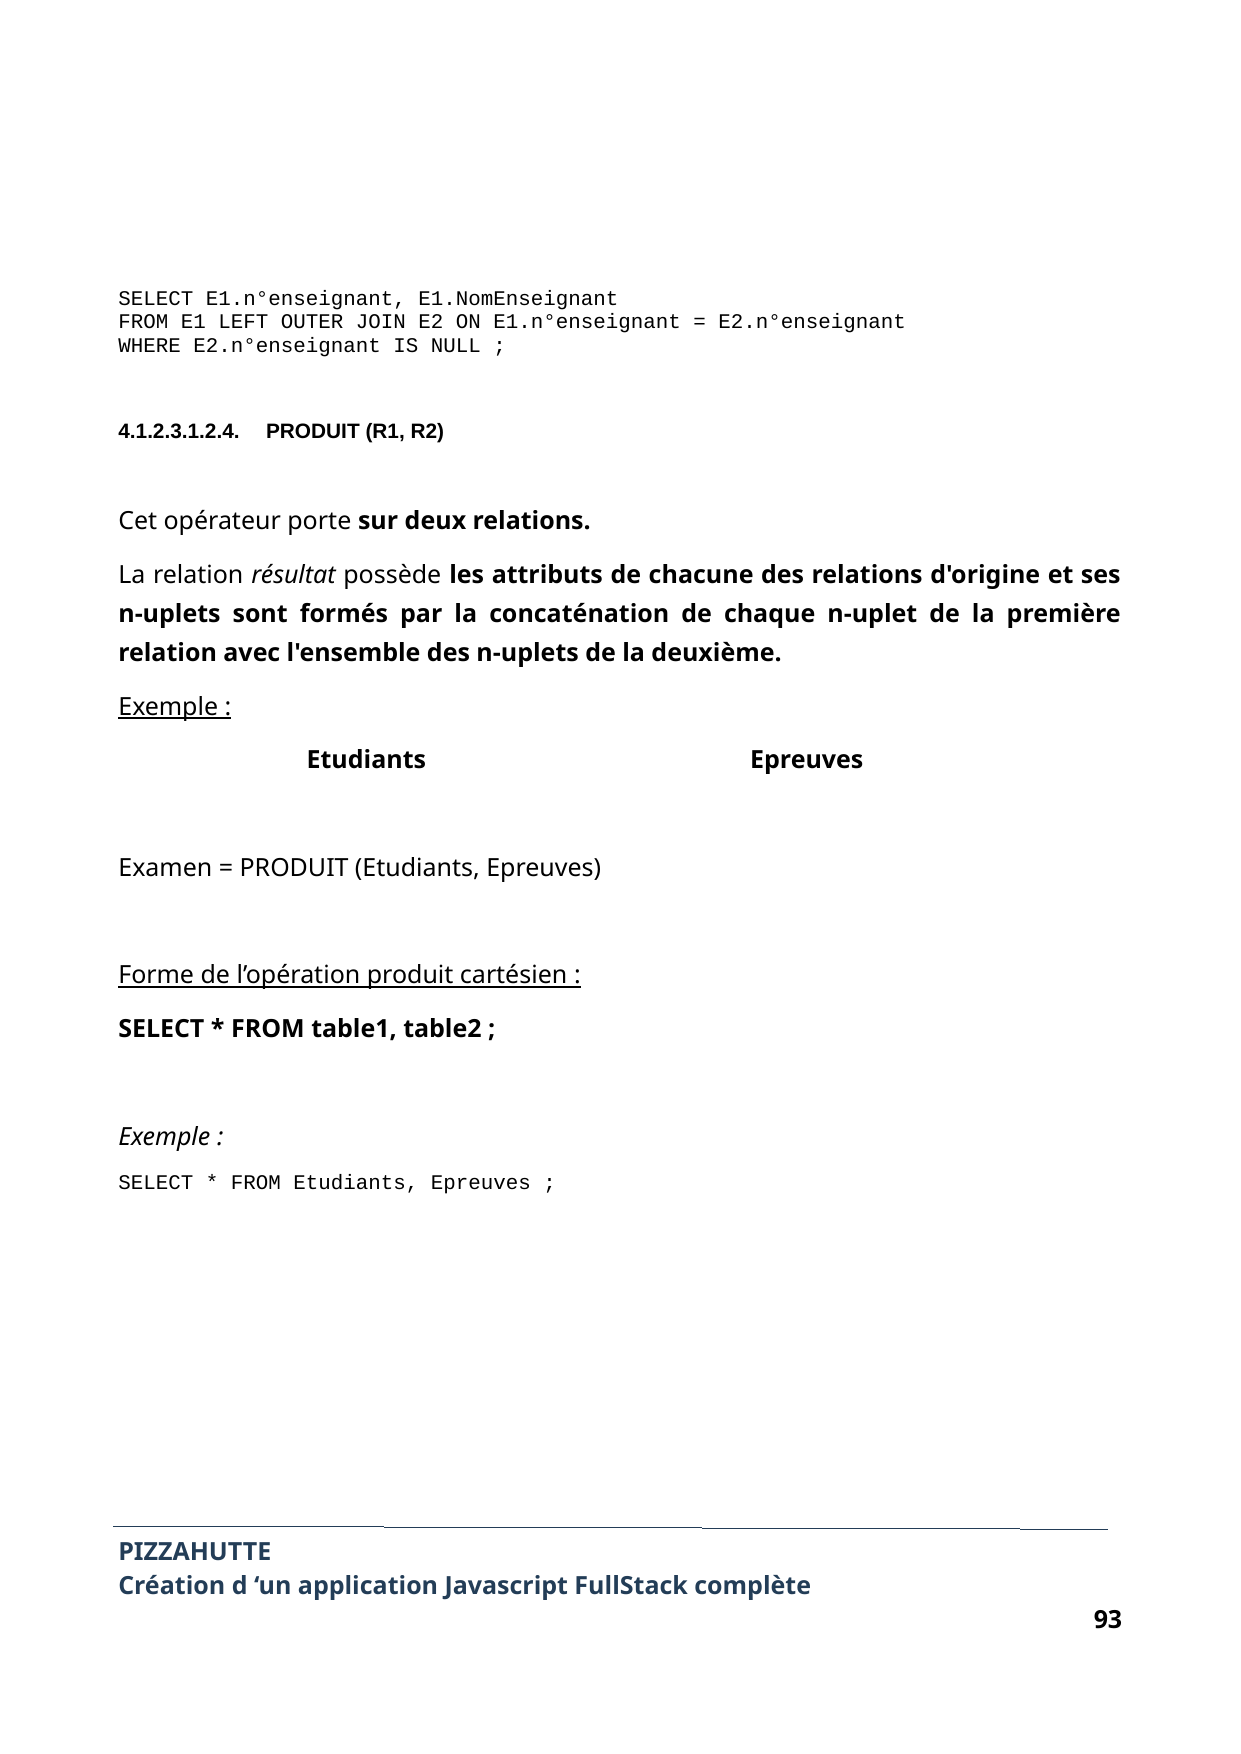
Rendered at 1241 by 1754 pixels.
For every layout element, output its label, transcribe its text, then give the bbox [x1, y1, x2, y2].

text Examen = PRODUIT (Etudiants, Epreuves) [118, 849, 1122, 884]
text SELECT E1.n°enseignant, E1.NomEnseignant [118, 288, 1122, 311]
subtitle PRODUIT (R1, R2) [118, 418, 1122, 442]
text Etudiants Epreuves [118, 742, 1122, 776]
text Forme de l’opération produit cartésien : [118, 957, 1122, 991]
text FROM E1 LEFT OUTER JOIN E2 ON E1.n°enseignant = E2.n°enseignant [118, 311, 1122, 335]
text Exemple : [118, 688, 1122, 722]
text SELECT * FROM table1, table2 ; [118, 1011, 1122, 1045]
text WHERE E2.n°enseignant IS NULL ; [118, 335, 1122, 358]
text Exemple : [118, 1118, 1122, 1152]
text La relation résultat possède les attributs de chacune des relations d'origine et ses n-uplets sont formés par la concaténation de chaque n-uplet de la première relation avec l'ensemble des n-uplets de la deuxième. [118, 556, 1122, 669]
text Cet opérateur porte sur deux relations. [118, 502, 1122, 537]
text SELECT * FROM Etudiants, Epreuves ; [118, 1172, 1122, 1196]
